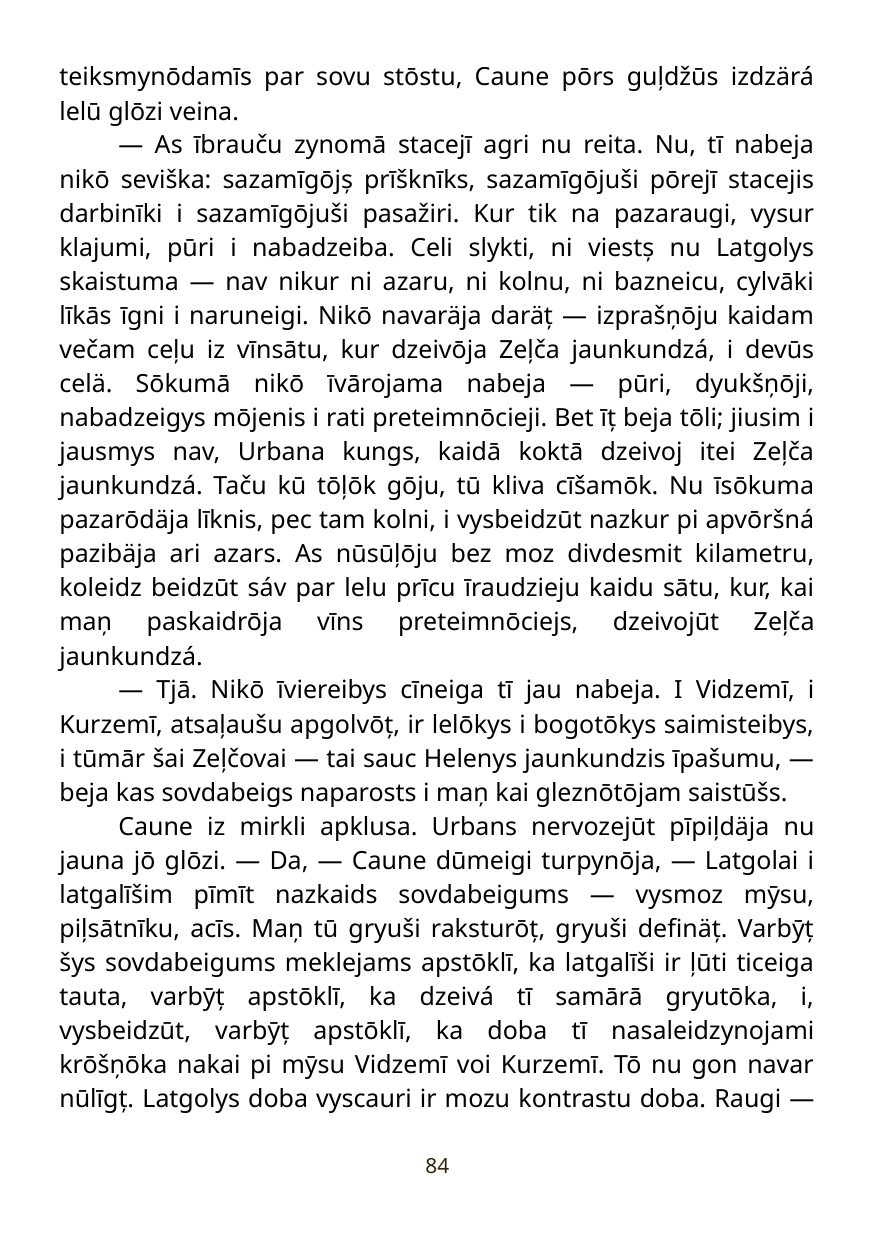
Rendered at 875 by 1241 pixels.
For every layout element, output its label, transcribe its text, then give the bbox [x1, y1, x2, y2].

text Caune iz mirkli apklusa. Urbans nervozejūt pīpiļdäja nu jauna jō glōzi. — Da, — Caune dūmeigi turpynōja, — Latgolai i latgalīšim pīmīt nazkaids sovdabeigums — vysmoz mȳsu, piļsātnīku, acīs. Maņ tū gryuši raksturōț, gryuši definäț. Varbȳț šys sovdabeigums meklejams apstōklī, ka latgalīši ir ļūti ticeiga tauta, varbȳț apstōklī, ka dzeivá tī samārā gryutōka, i, vysbeidzūt, varbȳț apstōklī, ka doba tī nasaleidzynojami krōšņōka nakai pi mȳsu Vidzemī voi Kurzemī. Tō nu gon navar nūlīgț. Latgolys doba vyscauri ir mozu kontrastu doba. Raugi — [59, 808, 815, 1115]
text teiksmynōdamīs par sovu stōstu, Caune pōrs guļdžūs izdzärá lelū glōzi veina. [59, 59, 815, 127]
text — As ībrauču zynomā stacejī agri nu reita. Nu, tī nabeja nikō seviška: sazamīgōjș prīšknīks, sazamīgōjuši pōrejī stacejis darbinīki i sazamīgōjuši pasažiri. Kur tik na pazaraugi, vysur klajumi, pūri i nabadzeiba. Celi slykti, ni viestș nu Latgolys skaistuma — nav nikur ni azaru, ni kolnu, ni bazneicu, cylvāki līkās īgni i naruneigi. Nikō navaräja daräț — izprašņōju kaidam večam ceļu iz vīnsātu, kur dzeivōja Zeļča jaunkundzá, i devūs celä. Sōkumā nikō īvārojama nabeja — pūri, dyukšņōji, nabadzeigys mōjenis i rati preteimnōcieji. Bet īț beja tōli; jiusim i jausmys nav, Urbana kungs, kaidā koktā dzeivoj itei Zeļča jaunkundzá. Taču kū tōļōk gōju, tū kliva cīšamōk. Nu īsōkuma pazarōdäja līknis, pec tam kolni, i vysbeidzūt nazkur pi apvōršná pazibäja ari azars. As nūsūļōju bez moz divdesmit kilametru, koleidz beidzūt sáv par lelu prīcu īraudzieju kaidu sātu, kur, kai maņ paskaidrōja vīns preteimnōciejs, dzeivojūt Zeļča jaunkundzá. [59, 127, 815, 672]
text — Tjā. Nikō īviereibys cīneiga tī jau nabeja. I Vidzemī, i Kurzemī, atsaļaušu apgolvōț, ir lelōkys i bogotōkys saimisteibys, i tūmār šai Zeļčovai — tai sauc Helenys jaunkundzis īpašumu, — beja kas sovdabeigs naparosts i maņ kai gleznōtōjam saistūšs. [59, 672, 815, 808]
